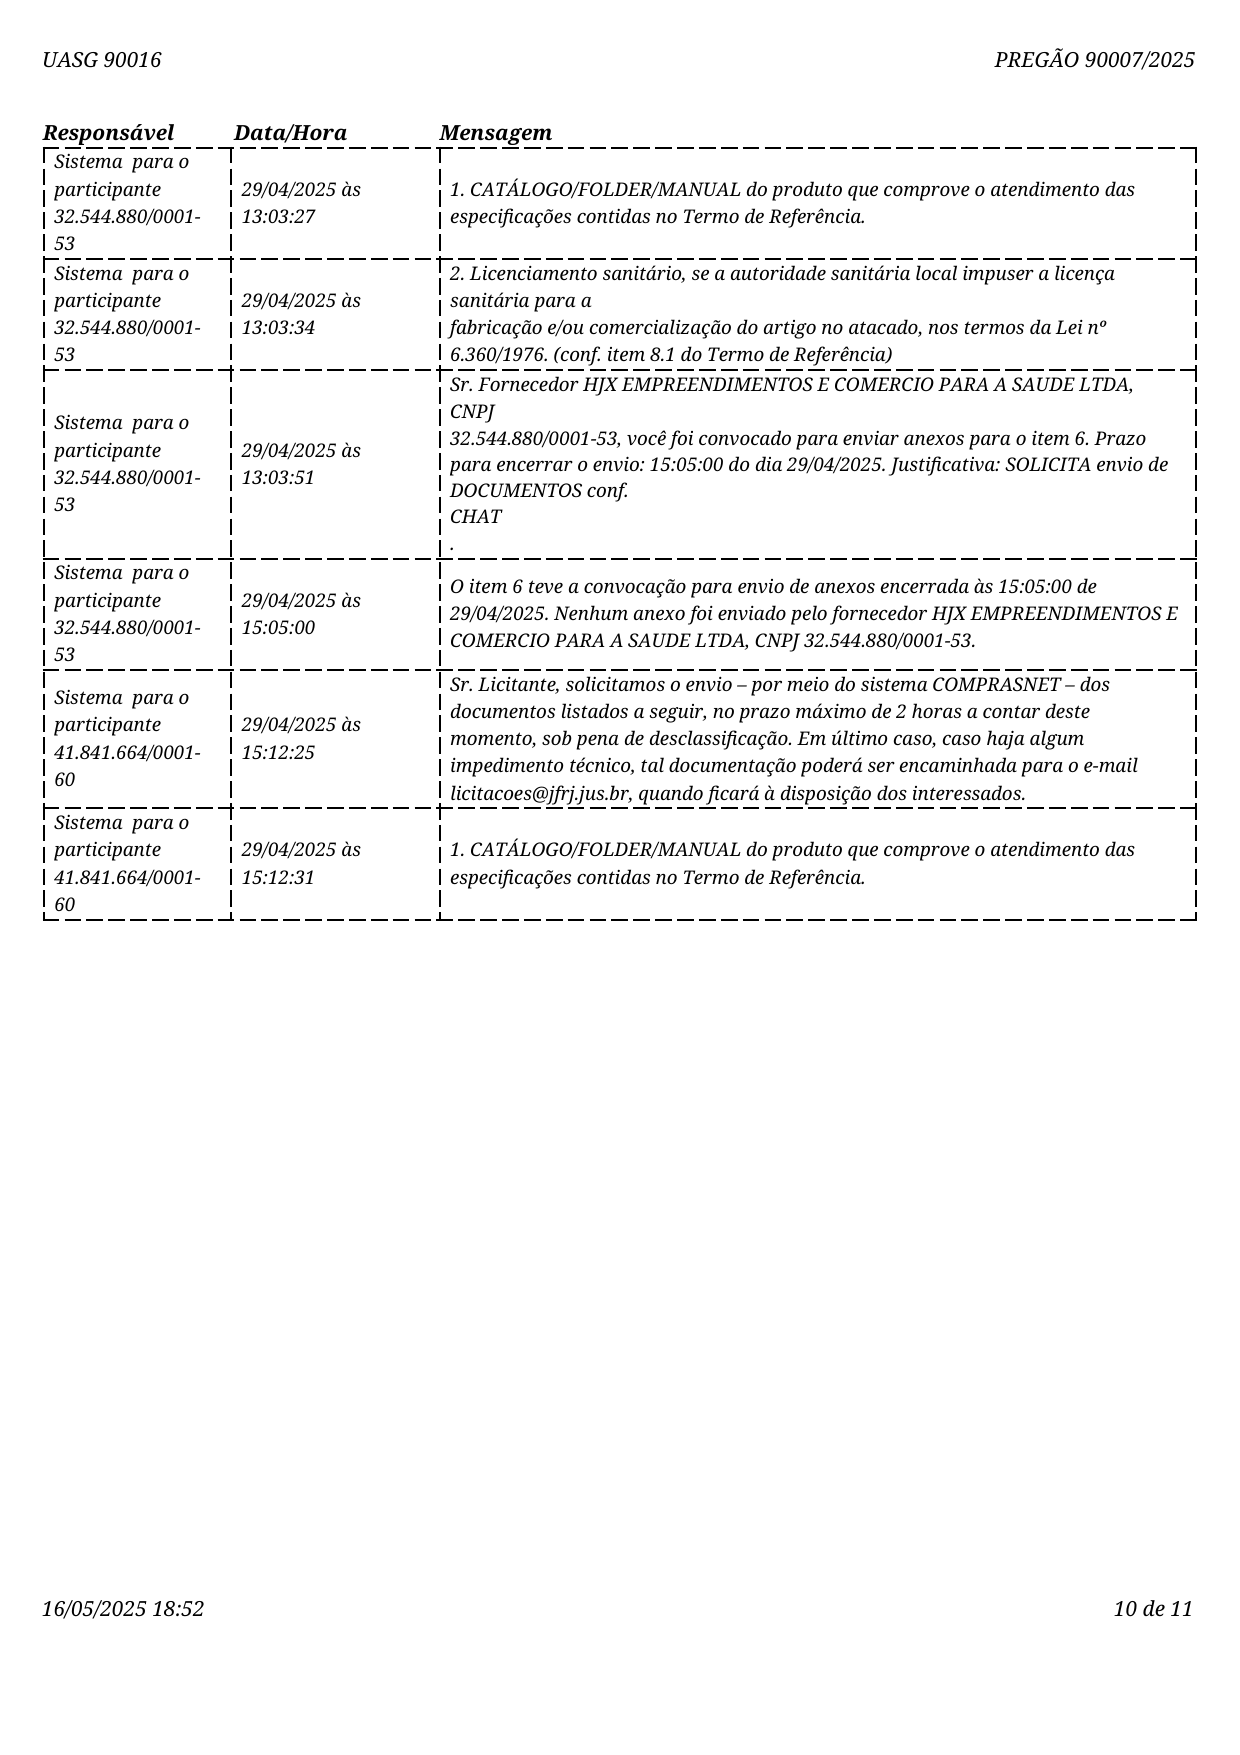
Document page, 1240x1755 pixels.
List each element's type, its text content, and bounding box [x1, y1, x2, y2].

table_cell 1. CATÁLOGO/FOLDER/MANUAL do produto que comprove o atendimento das especificações contidas no Termo de Referência. [440, 147, 1196, 258]
table_cell 29/04/2025 às 13:03:51 [231, 369, 439, 557]
table_cell 29/04/2025 às 15:12:25 [231, 669, 439, 807]
table_cell Sistema para o participante 41.841.664/0001-60 [44, 807, 231, 918]
table_cell 1. CATÁLOGO/FOLDER/MANUAL do produto que comprove o atendimento das especificações contidas no Termo de Referência. [440, 807, 1196, 918]
table_cell 29/04/2025 às 15:12:31 [231, 807, 439, 918]
table_cell Sr. Fornecedor HJX EMPREENDIMENTOS E COMERCIO PARA A SAUDE LTDA, CNPJ 32.544.880/0001-53, você foi convocado para enviar anexos para o item 6. Prazo para encerrar o envio: 15:05:00 do dia 29/04/2025. Justificativa: SOLICITA envio de DOCUMENTOS conf. CHAT . [440, 369, 1196, 557]
table_cell Sistema para o participante 32.544.880/0001-53 [44, 258, 231, 369]
table_cell 29/04/2025 às 15:05:00 [231, 558, 439, 669]
table_cell O item 6 teve a convocação para envio de anexos encerrada às 15:05:00 de 29/04/2025. Nenhum anexo foi enviado pelo fornecedor HJX EMPREENDIMENTOS E COMERCIO PARA A SAUDE LTDA, CNPJ 32.544.880/0001-53. [440, 558, 1196, 669]
table_cell Sistema para o participante 41.841.664/0001-60 [44, 669, 231, 807]
table_cell 29/04/2025 às 13:03:34 [231, 258, 439, 369]
table_cell Sistema para o participante 32.544.880/0001-53 [44, 369, 231, 557]
table_cell 29/04/2025 às 13:03:27 [231, 147, 439, 258]
table_cell Sistema para o participante 32.544.880/0001-53 [44, 558, 231, 669]
table_cell Sistema para o participante 32.544.880/0001-53 [44, 147, 231, 258]
table_cell 2. Licenciamento sanitário, se a autoridade sanitária local impuser a licença sanitária para a fabricação e/ou comercialização do artigo no atacado, nos termos da Lei nº 6.360/1976. (conf. item 8.1 do Termo de Referência) [440, 258, 1196, 369]
table_cell Sr. Licitante, solicitamos o envio – por meio do sistema COMPRASNET – dos documentos listados a seguir, no prazo máximo de 2 horas a contar deste momento, sob pena de desclassificação. Em último caso, caso haja algum impedimento técnico, tal documentação poderá ser encaminhada para o e-mail licitacoes@jfrj.jus.br, quando ficará à disposição dos interessados. [440, 669, 1196, 807]
